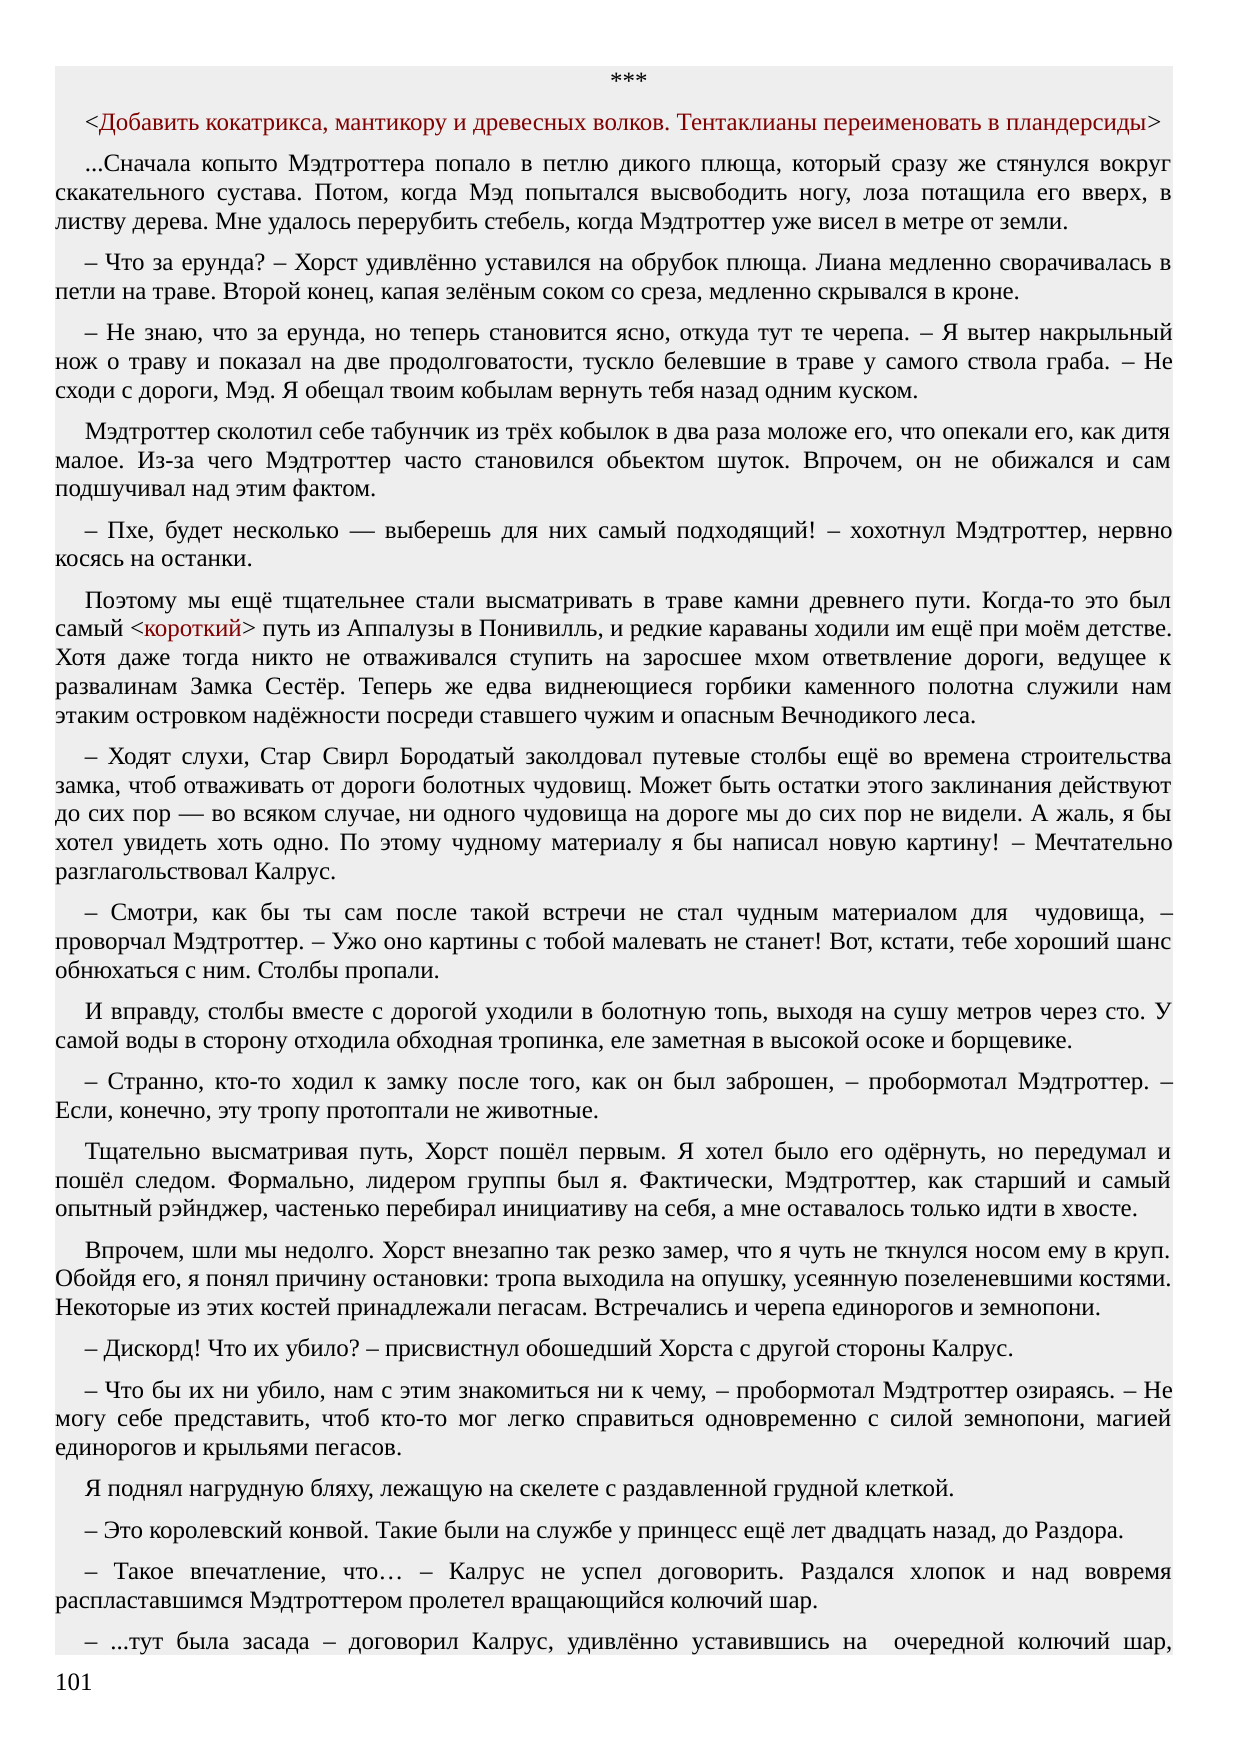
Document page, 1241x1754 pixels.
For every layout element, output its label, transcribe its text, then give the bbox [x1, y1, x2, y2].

text – Пхе, будет несколько — выберешь для них самый подходящий! – хохотнул Мэдтроттер, нервно косясь на останки. [55, 515, 1173, 572]
text – Это королевский конвой. Такие были на службе у принцесс ещё лет двадцать назад, до Раздора. [55, 1515, 1173, 1543]
text – Странно, кто-то ходил к замку после того, как он был заброшен, – пробормотал Мэдтроттер. – Если, конечно, эту тропу протоптали не животные. [55, 1066, 1173, 1123]
text И вправду, столбы вместе с дорогой уходили в болотную топь, выходя на сушу метров через сто. У самой воды в сторону отходила обходная тропинка, еле заметная в высокой осоке и борщевике. [55, 996, 1173, 1053]
text Поэтому мы ещё тщательнее стали высматривать в траве камни древнего пути. Когда-то это был самый <короткий> путь из Аппалузы в Понивилль, и редкие караваны ходили им ещё при моём детстве. Хотя даже тогда никто не отваживался ступить на заросшее мхом ответвление дороги, ведущее к развалинам Замка Сестёр. Теперь же едва виднеющиеся горбики каменного полотна служили нам этаким островком надёжности посреди ставшего чужим и опасным Вечнодикого леса. [55, 585, 1173, 728]
text Тщательно высматривая путь, Хорст пошёл первым. Я хотел было его одёрнуть, но передумал и пошёл следом. Формально, лидером группы был я. Фактически, Мэдтроттер, как старший и самый опытный рэйнджер, частенько перебирал инициативу на себя, а мне оставалось только идти в хвосте. [55, 1136, 1173, 1222]
text – Ходят слухи, Стар Cвирл Бородатый заколдовал путевые столбы ещё во времена строительства замка, чтоб отваживать от дороги болотных чудовищ. Может быть остатки этого заклинания действуют до сих пор — во всяком случае, ни одного чудовища на дороге мы до сих пор не видели. А жаль, я бы хотел увидеть хоть одно. По этому чудному материалу я бы написал новую картину! – Мечтательно разглагольствовал Калрус. [55, 741, 1173, 885]
text – Что за ерунда? – Хорст удивлённо уставился на обрубок плюща. Лиана медленно сворачивалась в петли на траве. Второй конец, капая зелёным соком со среза, медленно скрывался в кроне. [55, 247, 1173, 305]
text – ...тут была засада – договорил Калрус, удивлённо уставившись на очередной колючий шар, [55, 1626, 1173, 1655]
text – Дискорд! Что их убило? – присвистнул обошедший Хорста с другой стороны Калрус. [55, 1333, 1173, 1362]
text Я поднял нагрудную бляху, лежащую на скелете с раздавленной грудной клеткой. [55, 1473, 1173, 1502]
text Мэдтроттер сколотил себе табунчик из трёх кобылок в два раза моложе его, что опекали его, как дитя малое. Из-за чего Мэдтроттер часто становился обьектом шуток. Впрочем, он не обижался и сам подшучивал над этим фактом. [55, 416, 1173, 502]
text ...Сначала копыто Мэдтроттера попало в петлю дикого плюща, который сразу же стянулся вокруг скакательного сустава. Потом, когда Мэд попытался высвободить ногу, лоза потащила его вверх, в листву дерева. Мне удалось перерубить стебель, когда Мэдтроттер уже висел в метре от земли. [55, 148, 1173, 235]
text – Смотри, как бы ты сам после такой встречи не стал чудным материалом для чудовища, – проворчал Мэдтроттер. – Ужо оно картины с тобой малевать не станет! Вот, кстати, тебе хороший шанс обнюхаться с ним. Столбы пропали. [55, 897, 1173, 983]
text <Добавить кокатрикса, мантикору и древесных волков. Тентаклианы переименовать в пландерсиды> [55, 107, 1173, 136]
text – Не знаю, что за ерунда, но теперь становится ясно, откуда тут те черепа. – Я вытер накрыльный нож о траву и показал на две продолговатости, тускло белевшие в траве у самого ствола граба. – Не сходи с дороги, Мэд. Я обещал твоим кобылам вернуть тебя назад одним куском. [55, 317, 1173, 403]
text – Что бы их ни убило, нам с этим знакомиться ни к чему, – пробормотал Мэдтроттер озираясь. – Не могу себе представить, чтоб кто-то мог легко справиться одновременно с силой земнопони, магией единорогов и крыльями пегасов. [55, 1375, 1173, 1461]
text – Такое впечатление, что… – Калрус не успел договорить. Раздался хлопок и над вовремя распластавшимся Мэдтроттером пролетел вращающийся колючий шар. [55, 1556, 1173, 1613]
text *** [55, 66, 1173, 95]
text Впрочем, шли мы недолго. Хорст внезапно так резко замер, что я чуть не ткнулся носом ему в круп. Обойдя его, я понял причину остановки: тропа выходила на опушку, усеянную позеленевшими костями. Некоторые из этих костей принадлежали пегасам. Встречались и черепа единорогов и земнопони. [55, 1235, 1173, 1321]
